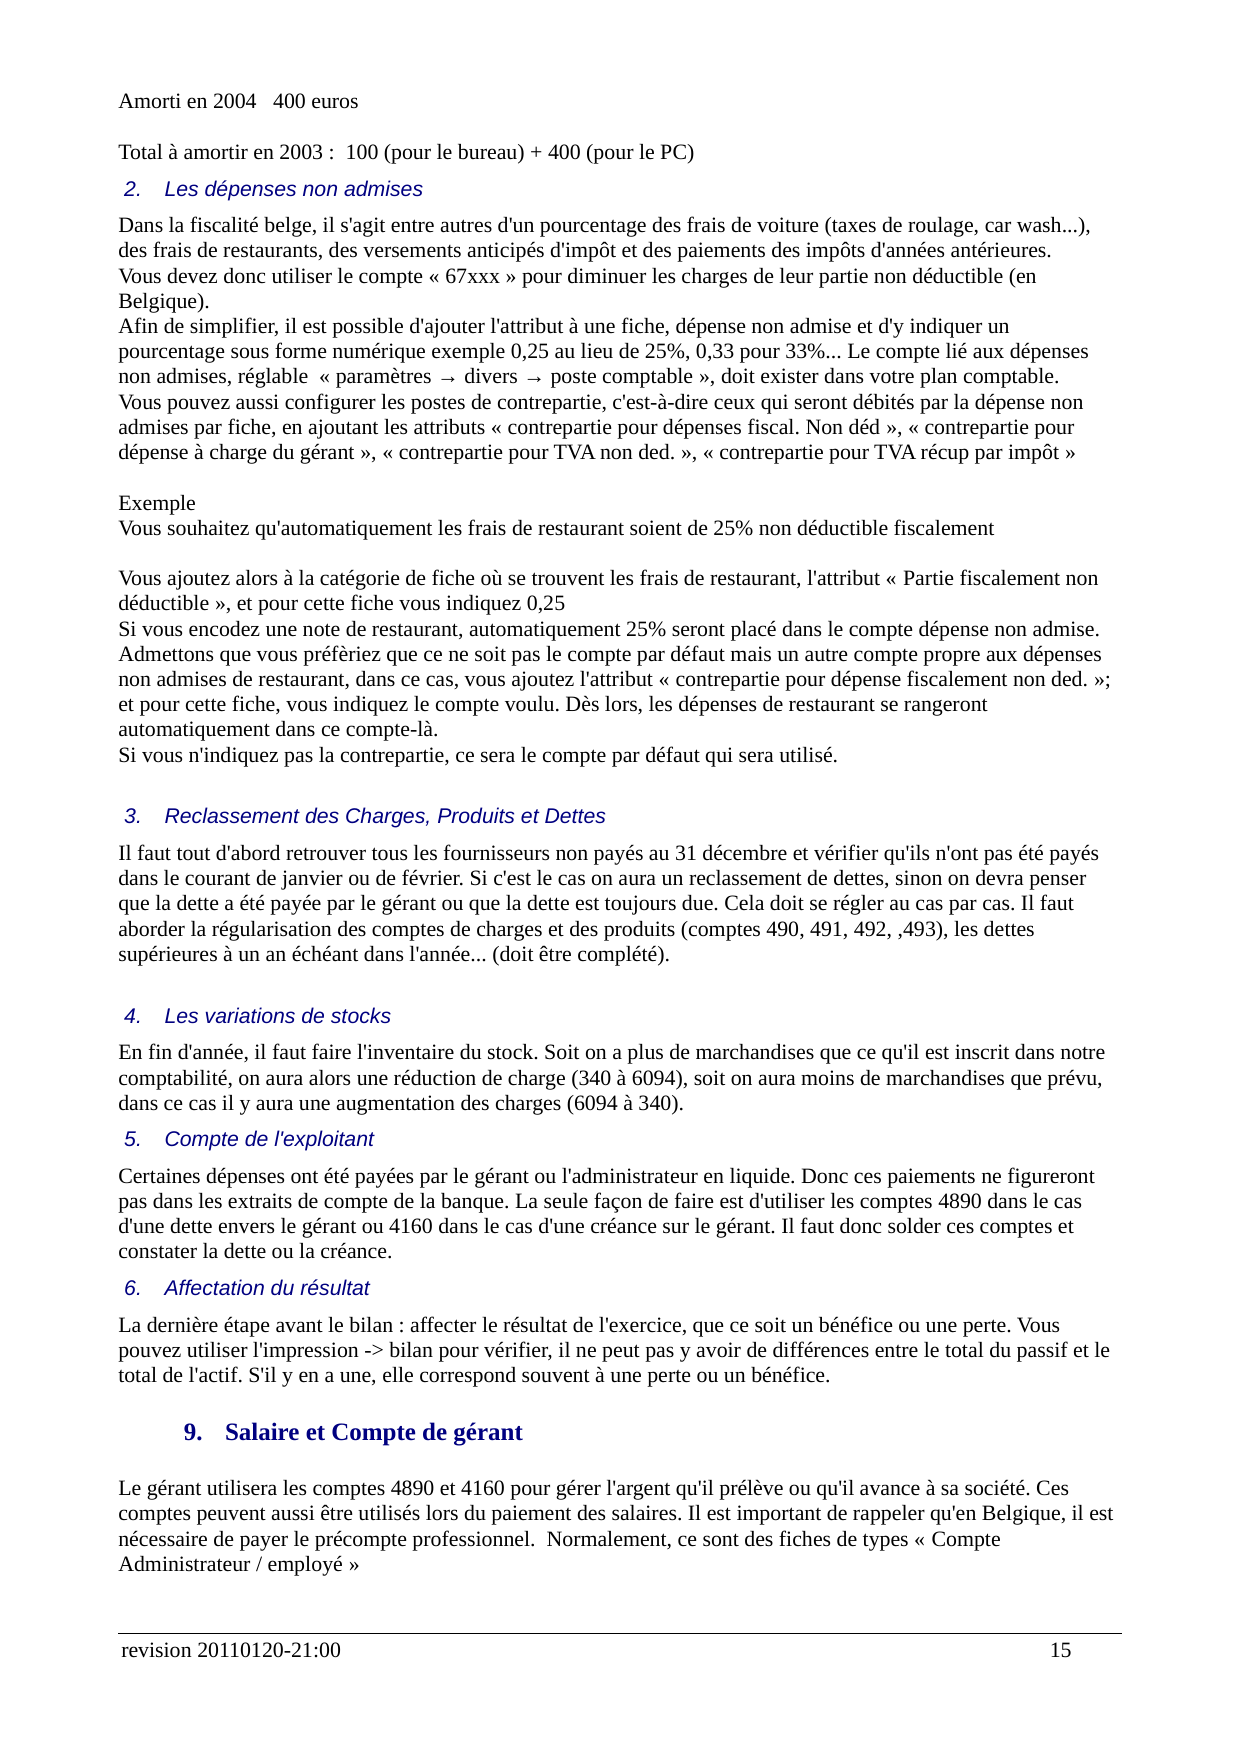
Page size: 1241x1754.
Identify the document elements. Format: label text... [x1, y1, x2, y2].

text Admettons que vous préfèriez que ce ne soit pas le compte par défaut mais un autre compte propre aux dépenses non admises de restaurant, dans ce cas, vous ajoutez l'attribut « contrepartie pour dépense fiscalement non ded. »; et pour cette fiche, vous indiquez le compte voulu. Dès lors, les dépenses de restaurant se rangeront automatiquement dans ce compte-là. [118, 641, 1122, 742]
text Vous pouvez aussi configurer les postes de contrepartie, c'est-à-dire ceux qui seront débités par la dépense non admises par fiche, en ajoutant les attributs « contrepartie pour dépenses fiscal. Non déd », « contrepartie pour dépense à charge du gérant », « contrepartie pour TVA non ded. », « contrepartie pour TVA récup par impôt » [118, 389, 1122, 464]
subtitle Reclassement des Charges, Produits et Dettes [118, 804, 1122, 828]
text Vous souhaitez qu'automatiquement les frais de restaurant soient de 25% non déductible fiscalement [118, 515, 1122, 540]
text Le gérant utilisera les comptes 4890 et 4160 pour gérer l'argent qu'il prélève ou qu'il avance à sa société. Ces comptes peuvent aussi être utilisés lors du paiement des salaires. Il est important de rappeler qu'en Belgique, il est nécessaire de payer le précompte professionnel. Normalement, ce sont des fiches de types « Compte Administrateur / employé » [118, 1475, 1122, 1576]
subtitle Compte de l'exploitant [118, 1127, 1122, 1151]
text Il faut tout d'abord retrouver tous les fournisseurs non payés au 31 décembre et vérifier qu'ils n'ont pas été payés dans le courant de janvier ou de février. Si c'est le cas on aura un reclassement de dettes, sinon on devra penser que la dette a été payée par le gérant ou que la dette est toujours due. Cela doit se régler au cas par cas. Il faut aborder la régularisation des comptes de charges et des produits (comptes 490, 491, 492, ,493), les dettes supérieures à un an échéant dans l'année... (doit être complété). [118, 840, 1122, 966]
text Si vous encodez une note de restaurant, automatiquement 25% seront placé dans le compte dépense non admise. [118, 616, 1122, 641]
text Vous ajoutez alors à la catégorie de fiche où se trouvent les frais de restaurant, l'attribut « Partie fiscalement non déductible », et pour cette fiche vous indiquez 0,25 [118, 565, 1122, 616]
subtitle Les dépenses non admises [118, 176, 1122, 200]
subtitle Les variations de stocks [118, 1003, 1122, 1027]
text Total à amortir en 2003 : 100 (pour le bureau) + 400 (pour le PC) [118, 139, 1122, 164]
text En fin d'année, il faut faire l'inventaire du stock. Soit on a plus de marchandises que ce qu'il est inscrit dans notre comptabilité, on aura alors une réduction de charge (340 à 6094), soit on aura moins de marchandises que prévu, dans ce cas il y aura une augmentation des charges (6094 à 340). [118, 1039, 1122, 1115]
text Certaines dépenses ont été payées par le gérant ou l'administrateur en liquide. Donc ces paiements ne figureront pas dans les extraits de compte de la banque. La seule façon de faire est d'utiliser les comptes 4890 dans le cas d'une dette envers le gérant ou 4160 dans le cas d'une créance sur le gérant. Il faut donc solder ces comptes et constater la dette ou la créance. [118, 1163, 1122, 1264]
text Vous devez donc utiliser le compte « 67xxx » pour diminuer les charges de leur partie non déductible (en Belgique). [118, 263, 1122, 313]
text Dans la fiscalité belge, il s'agit entre autres d'un pourcentage des frais de voiture (taxes de roulage, car wash...), des frais de restaurants, des versements anticipés d'impôt et des paiements des impôts d'années antérieures. [118, 212, 1122, 263]
text Exemple [118, 489, 1122, 515]
text La dernière étape avant le bilan : affecter le résultat de l'exercice, que ce soit un bénéfice ou une perte. Vous pouvez utiliser l'impression -> bilan pour vérifier, il ne peut pas y avoir de différences entre le total du passif et le total de l'actif. S'il y en a une, elle correspond souvent à une perte ou un bénéfice. [118, 1312, 1122, 1387]
subtitle Affectation du résultat [118, 1276, 1122, 1300]
text Si vous n'indiquez pas la contrepartie, ce sera le compte par défaut qui sera utilisé. [118, 742, 1122, 767]
subtitle Salaire et Compte de gérant [177, 1417, 1122, 1446]
text Amorti en 2004 400 euros [118, 88, 1122, 114]
text Afin de simplifier, il est possible d'ajouter l'attribut à une fiche, dépense non admise et d'y indiquer un pourcentage sous forme numérique exemple 0,25 au lieu de 25%, 0,33 pour 33%... Le compte lié aux dépenses non admises, réglable « paramètres → divers → poste comptable », doit exister dans votre plan comptable. [118, 313, 1122, 389]
